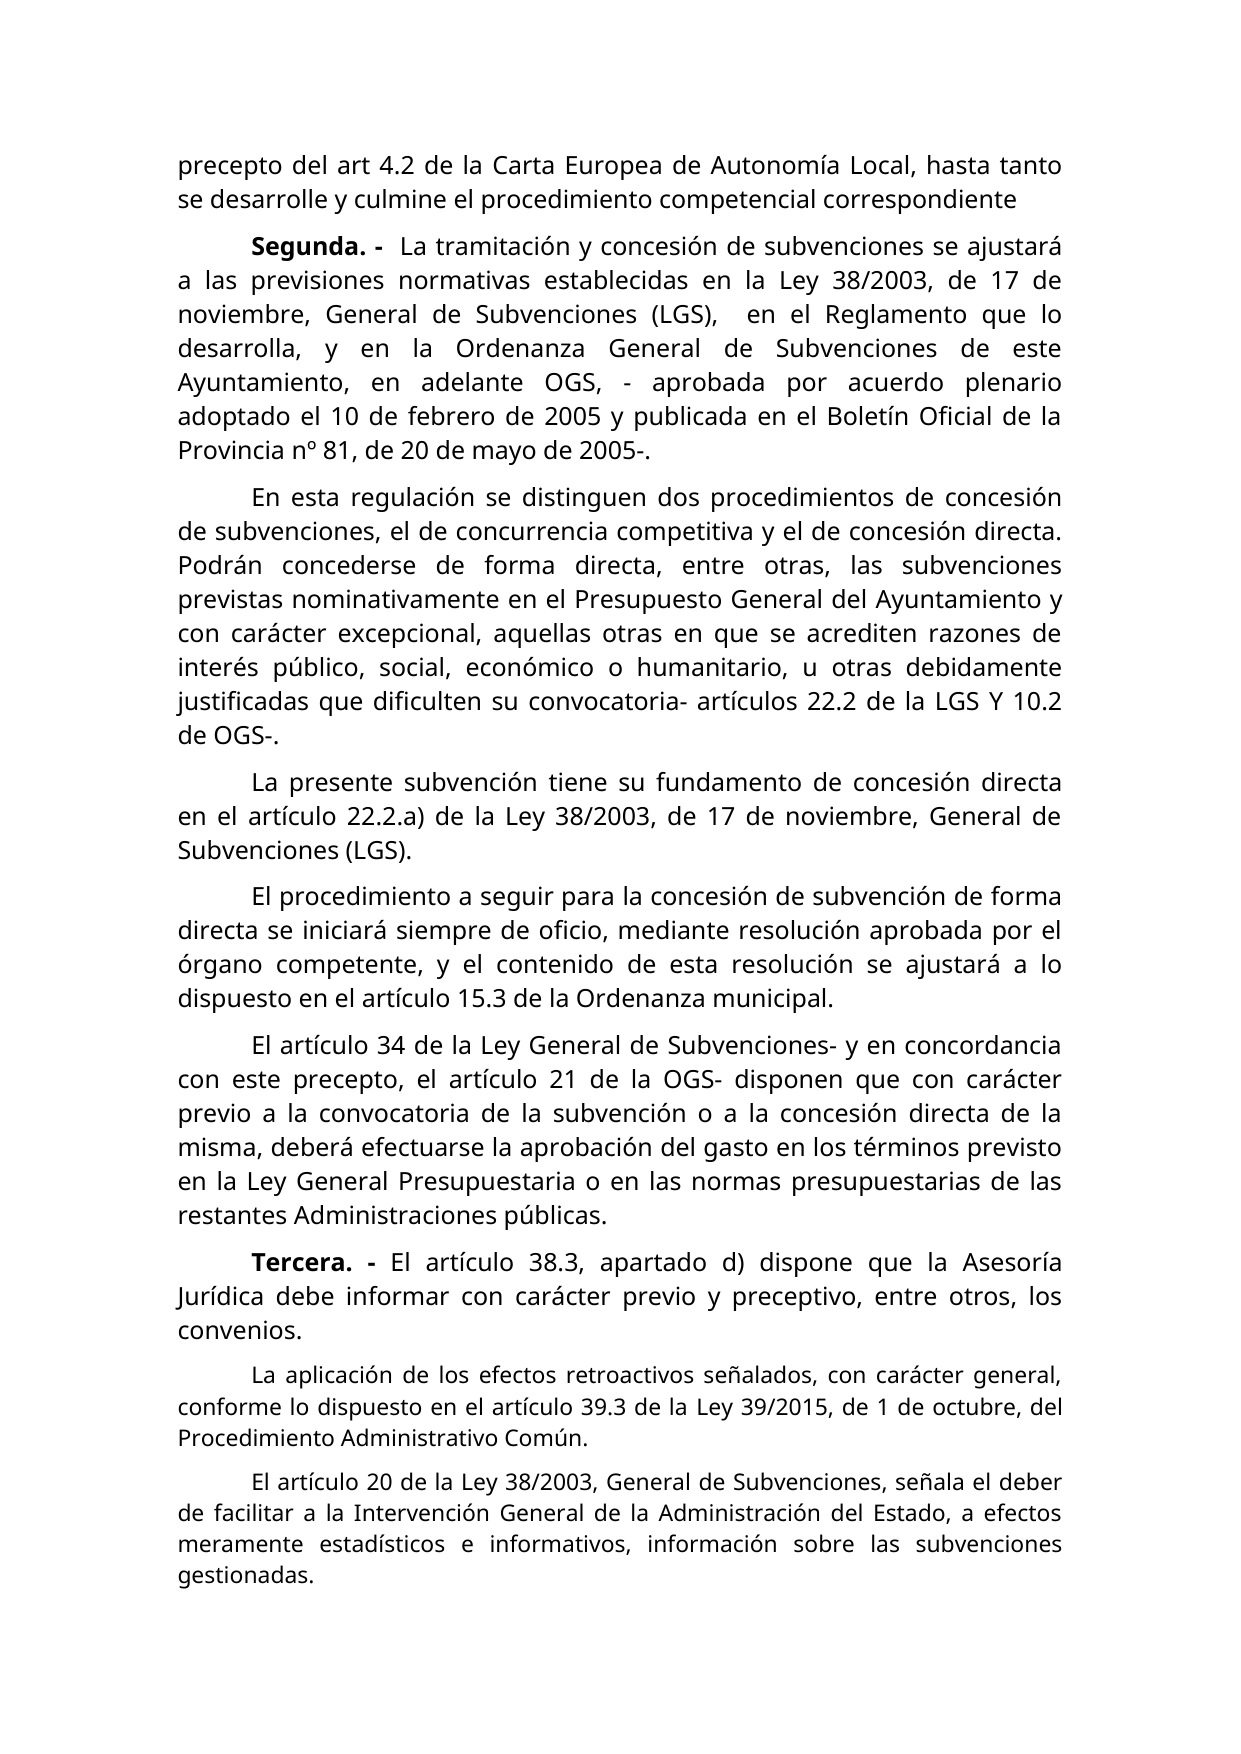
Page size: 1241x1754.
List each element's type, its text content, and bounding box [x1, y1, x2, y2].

text Segunda. - La tramitación y concesión de subvenciones se ajustará a las previsiones normativas establecidas en la Ley 38/2003, de 17 de noviembre, General de Subvenciones (LGS), en el Reglamento que lo desarrolla, y en la Ordenanza General de Subvenciones de este Ayuntamiento, en adelante OGS, - aprobada por acuerdo plenario adoptado el 10 de febrero de 2005 y publicada en el Boletín Oficial de la Provincia nº 81, de 20 de mayo de 2005-. [177, 228, 1063, 467]
text La presente subvención tiene su fundamento de concesión directa en el artículo 22.2.a) de la Ley 38/2003, de 17 de noviembre, General de Subvenciones (LGS). [177, 764, 1063, 866]
text El procedimiento a seguir para la concesión de subvención de forma directa se iniciará siempre de oficio, mediante resolución aprobada por el órgano competente, y el contenido de esta resolución se ajustará a lo dispuesto en el artículo 15.3 de la Ordenanza municipal. [177, 879, 1063, 1015]
text precepto del art 4.2 de la Carta Europea de Autonomía Local, hasta tanto se desarrolle y culmine el procedimiento competencial correspondiente [177, 148, 1063, 216]
text La aplicación de los efectos retroactivos señalados, con carácter general, conforme lo dispuesto en el artículo 39.3 de la Ley 39/2015, de 1 de octubre, del Procedimiento Administrativo Común. [177, 1359, 1063, 1453]
text El artículo 34 de la Ley General de Subvenciones- y en concordancia con este precepto, el artículo 21 de la OGS- disponen que con carácter previo a la convocatoria de la subvención o a la concesión directa de la misma, deberá efectuarse la aprobación del gasto en los términos previsto en la Ley General Presupuestaria o en las normas presupuestarias de las restantes Administraciones públicas. [177, 1028, 1063, 1232]
text El artículo 20 de la Ley 38/2003, General de Subvenciones, señala el deber de facilitar a la Intervención General de la Administración del Estado, a efectos meramente estadísticos e informativos, información sobre las subvenciones gestionadas. [177, 1465, 1063, 1590]
text En esta regulación se distinguen dos procedimientos de concesión de subvenciones, el de concurrencia competitiva y el de concesión directa. Podrán concederse de forma directa, entre otras, las subvenciones previstas nominativamente en el Presupuesto General del Ayuntamiento y con carácter excepcional, aquellas otras en que se acrediten razones de interés público, social, económico o humanitario, u otras debidamente justificadas que dificulten su convocatoria- artículos 22.2 de la LGS Y 10.2 de OGS-. [177, 479, 1063, 752]
text Tercera. - El artículo 38.3, apartado d) dispone que la Asesoría Jurídica debe informar con carácter previo y preceptivo, entre otros, los convenios. [177, 1244, 1063, 1347]
